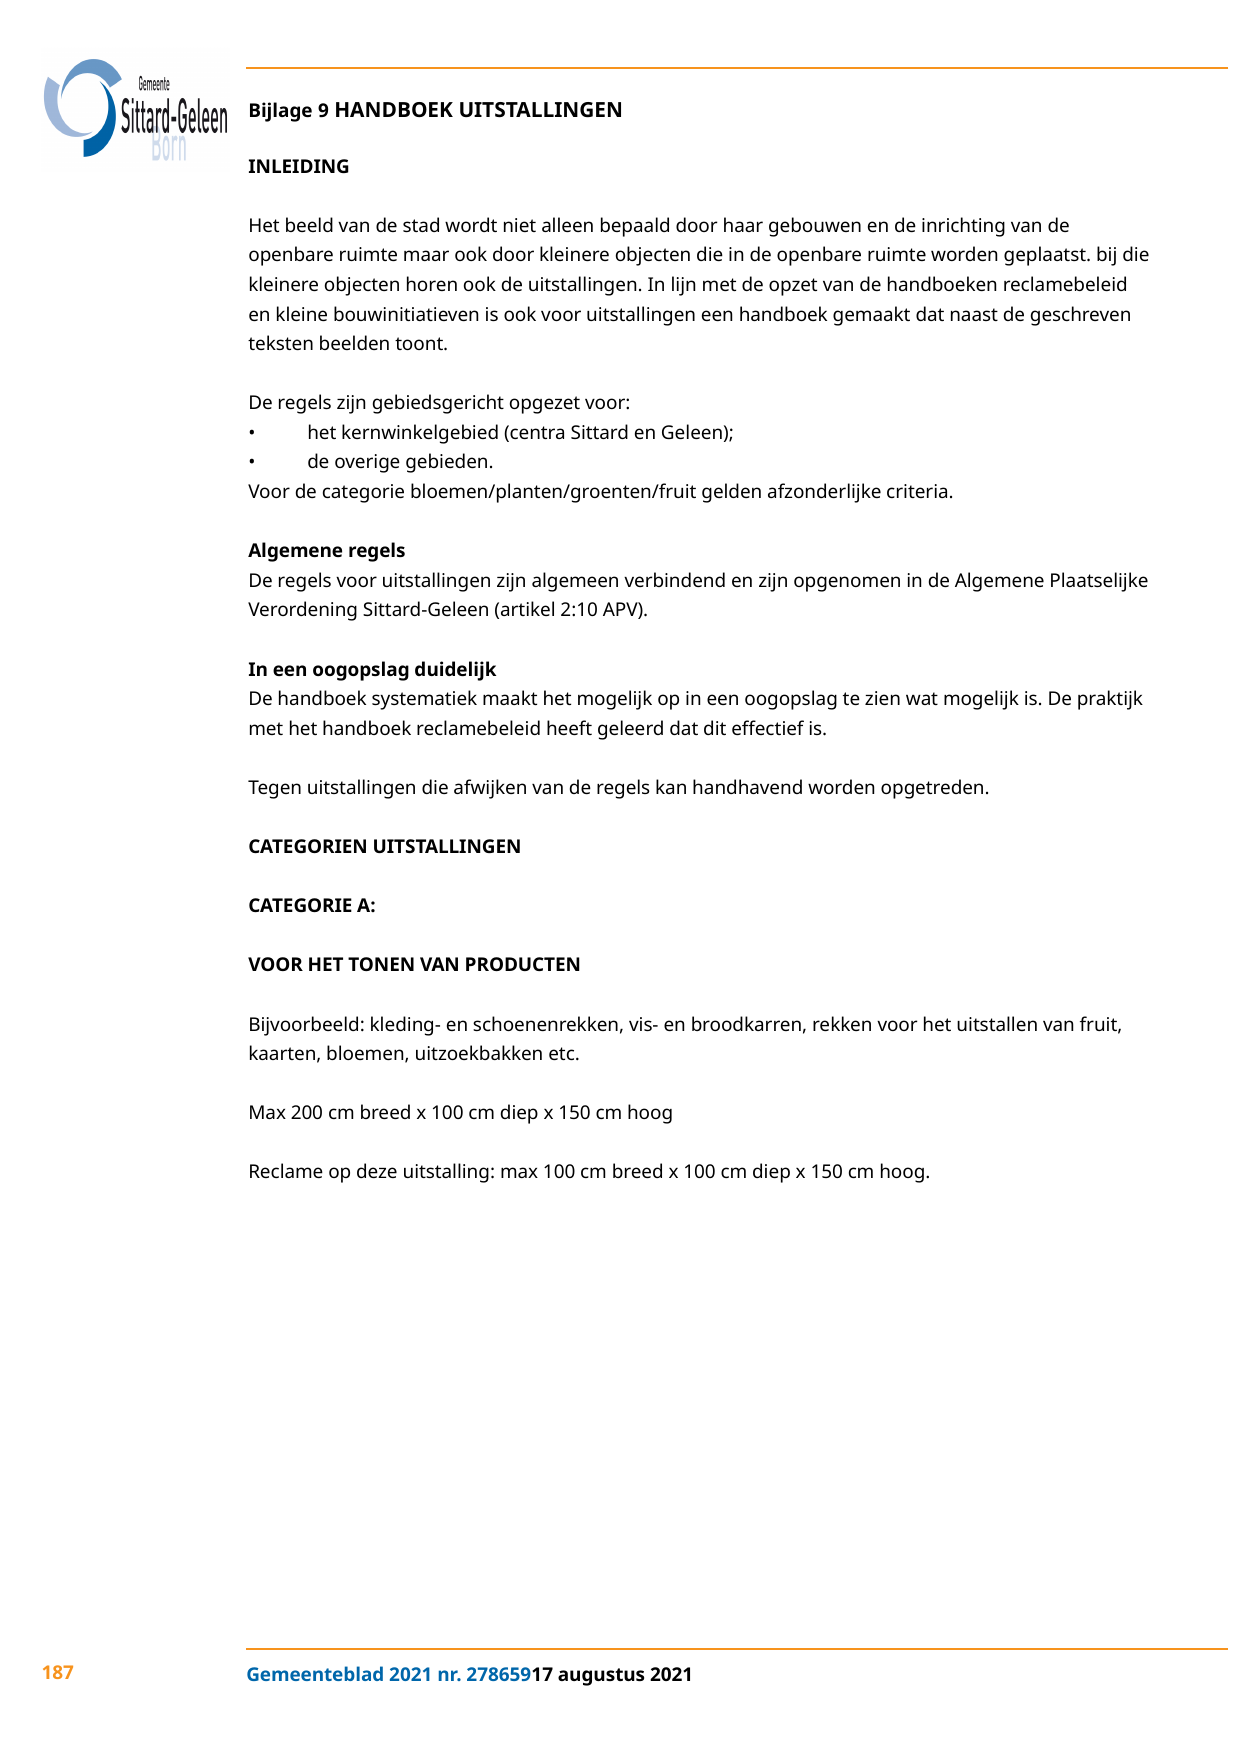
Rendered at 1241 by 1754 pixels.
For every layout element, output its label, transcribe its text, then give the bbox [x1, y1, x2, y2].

text De regels zijn gebiedsgericht opgezet voor: [248, 389, 1152, 415]
text Max 200 cm breed x 100 cm diep x 150 cm hoog [248, 1099, 1152, 1125]
text CATEGORIEN UITSTALLINGEN [248, 833, 1152, 859]
list het kernwinkelgebied (centra Sittard en Geleen); [248, 419, 1152, 445]
text Bijvoorbeeld: kleding- en schoenenrekken, vis- en broodkarren, rekken voor het uitstallen van fruit, kaarten, bloemen, uitzoekbakken etc. [248, 1011, 1152, 1066]
list de overige gebieden. [248, 449, 1152, 474]
text Tegen uitstallingen die afwijken van de regels kan handhavend worden opgetreden. [248, 774, 1152, 800]
text INLEIDING [248, 153, 1152, 179]
text Algemene regels [248, 537, 1152, 563]
text Voor de categorie bloemen/planten/groenten/fruit gelden afzonderlijke criteria. [248, 478, 1152, 504]
text VOOR HET TONEN VAN PRODUCTEN [248, 952, 1152, 977]
text Het beeld van de stad wordt niet alleen bepaald door haar gebouwen en de inrichting van de openbare ruimte maar ook door kleinere objecten die in de openbare ruimte worden geplaatst. bij die kleinere objecten horen ook de uitstallingen. In lijn met de opzet van de handboeken reclamebeleid en kleine bouwinitiatieven is ook voor uitstallingen een handboek gemaakt dat naast de geschreven teksten beelden toont. [248, 212, 1152, 356]
text In een oogopslag duidelijk [248, 656, 1152, 682]
text Reclame op deze uitstalling: max 100 cm breed x 100 cm diep x 150 cm hoog. [248, 1159, 1152, 1184]
text De handboek systematiek maakt het mogelijk op in een oogopslag te zien wat mogelijk is. De praktijk met het handboek reclamebeleid heeft geleerd dat dit effectief is. [248, 685, 1152, 741]
text De regels voor uitstallingen zijn algemeen verbindend en zijn opgenomen in de Algemene Plaatselijke Verordening Sittard-Geleen (artikel 2:10 APV). [248, 567, 1152, 622]
text CATEGORIE A: [248, 892, 1152, 918]
picture [41, 47, 231, 172]
text Bijlage 9 HANDBOEK UITSTALLINGEN [248, 95, 1152, 123]
